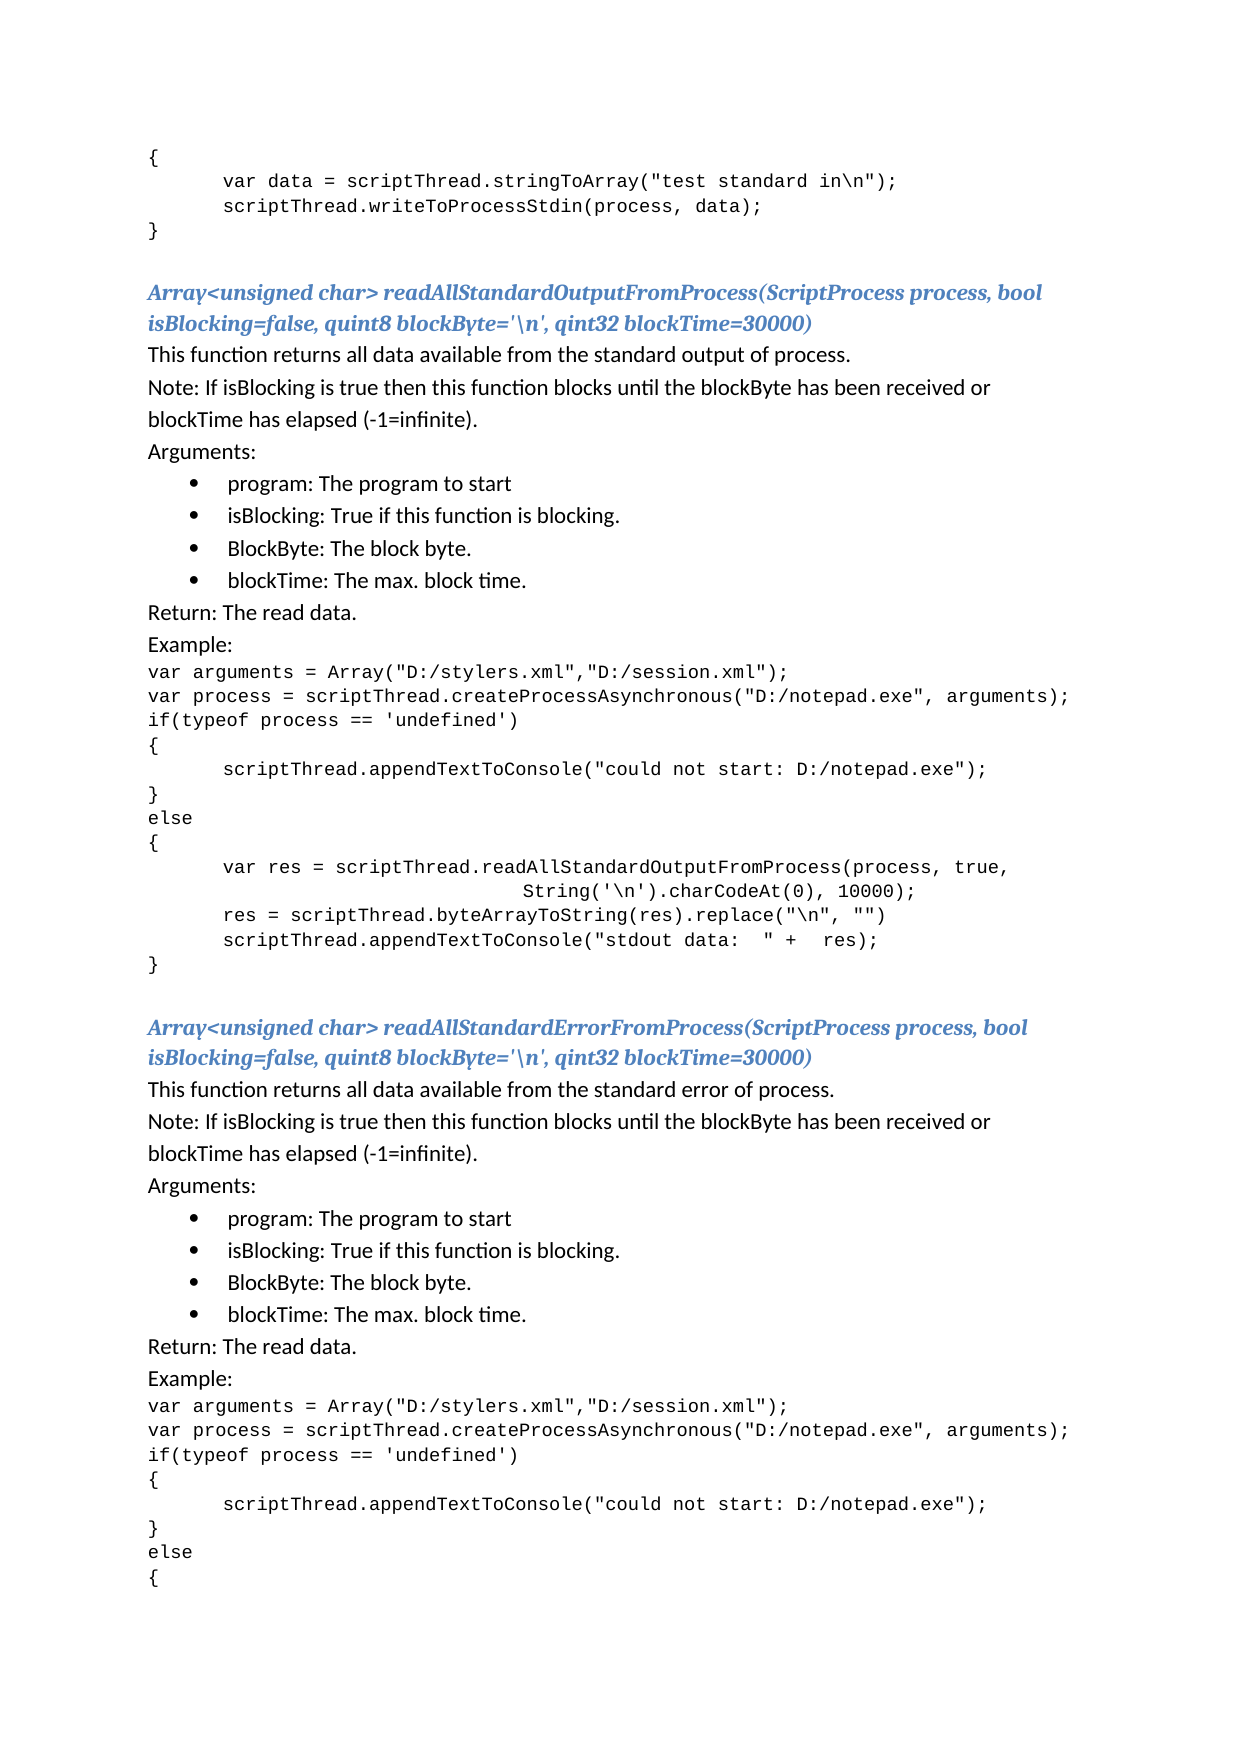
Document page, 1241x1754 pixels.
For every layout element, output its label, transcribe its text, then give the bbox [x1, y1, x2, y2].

text scriptThread.writeToProcessStdin(process, data); [148, 196, 1093, 218]
text { [148, 1567, 1093, 1589]
text else [148, 809, 1093, 830]
subtitle Array<unsigned char> readAllStandardErrorFromProcess(ScriptProcess process, bool isBlocking=false, quint8 blockByte='\n', qint32 blockTime=30000) [148, 1014, 1093, 1071]
text Note: If isBlocking is true then this function blocks until the blockByte has been received or [148, 1107, 1093, 1135]
text scriptThread.appendTextToConsole("stdout data: " + res); [148, 931, 1093, 952]
text blockTime has elapsed (-1=infinite). [148, 405, 1093, 433]
text } [148, 955, 1093, 976]
text This function returns all data available from the standard output of process. [148, 341, 1093, 369]
text This function returns all data available from the standard error of process. [148, 1075, 1093, 1103]
list isBlocking: True if this function is blocking. [190, 502, 1093, 529]
text Example: [148, 1364, 1093, 1393]
text scriptThread.appendTextToConsole("could not start: D:/notepad.exe"); [148, 1494, 1093, 1516]
text blockTime has elapsed (-1=infinite). [148, 1139, 1093, 1167]
text { [148, 1470, 1093, 1491]
text res = scriptThread.byteArrayToString(res).replace("\n", "") [148, 906, 1093, 927]
text Arguments: [148, 437, 1093, 465]
list isBlocking: True if this function is blocking. [190, 1236, 1093, 1264]
text var res = scriptThread.readAllStandardOutputFromProcess(process, true, String('\n').charCodeAt(0), 10000); [148, 857, 1093, 903]
list blockTime: The max. block time. [190, 1300, 1093, 1328]
text if(typeof process == 'undefined') [148, 1446, 1093, 1467]
text Return: The read data. [148, 1332, 1093, 1360]
text Note: If isBlocking is true then this function blocks until the blockByte has been received or [148, 373, 1093, 401]
text { [148, 736, 1093, 757]
list program: The program to start [190, 469, 1093, 497]
text if(typeof process == 'undefined') [148, 711, 1093, 732]
text Example: [148, 630, 1093, 658]
text var process = scriptThread.createProcessAsynchronous("D:/notepad.exe", arguments); [148, 687, 1093, 708]
text } [148, 784, 1093, 806]
text var arguments = Array("D:/stylers.xml","D:/session.xml"); [148, 1397, 1093, 1418]
list BlockByte: The block byte. [190, 534, 1093, 562]
list BlockByte: The block byte. [190, 1268, 1093, 1296]
text } [148, 221, 1093, 242]
text Arguments: [148, 1171, 1093, 1199]
text Return: The read data. [148, 598, 1093, 626]
text } [148, 1519, 1093, 1540]
text scriptThread.appendTextToConsole("could not start: D:/notepad.exe"); [148, 760, 1093, 781]
text var data = scriptThread.stringToArray("test standard in\n"); [148, 172, 1093, 193]
list blockTime: The max. block time. [190, 566, 1093, 594]
text { [148, 833, 1093, 854]
text var arguments = Array("D:/stylers.xml","D:/session.xml"); [148, 662, 1093, 684]
text var process = scriptThread.createProcessAsynchronous("D:/notepad.exe", arguments); [148, 1421, 1093, 1442]
subtitle Array<unsigned char> readAllStandardOutputFromProcess(ScriptProcess process, bool isBlocking=false, quint8 blockByte='\n', qint32 blockTime=30000) [148, 280, 1093, 337]
text { [148, 148, 1093, 169]
text else [148, 1543, 1093, 1564]
list program: The program to start [190, 1204, 1093, 1232]
